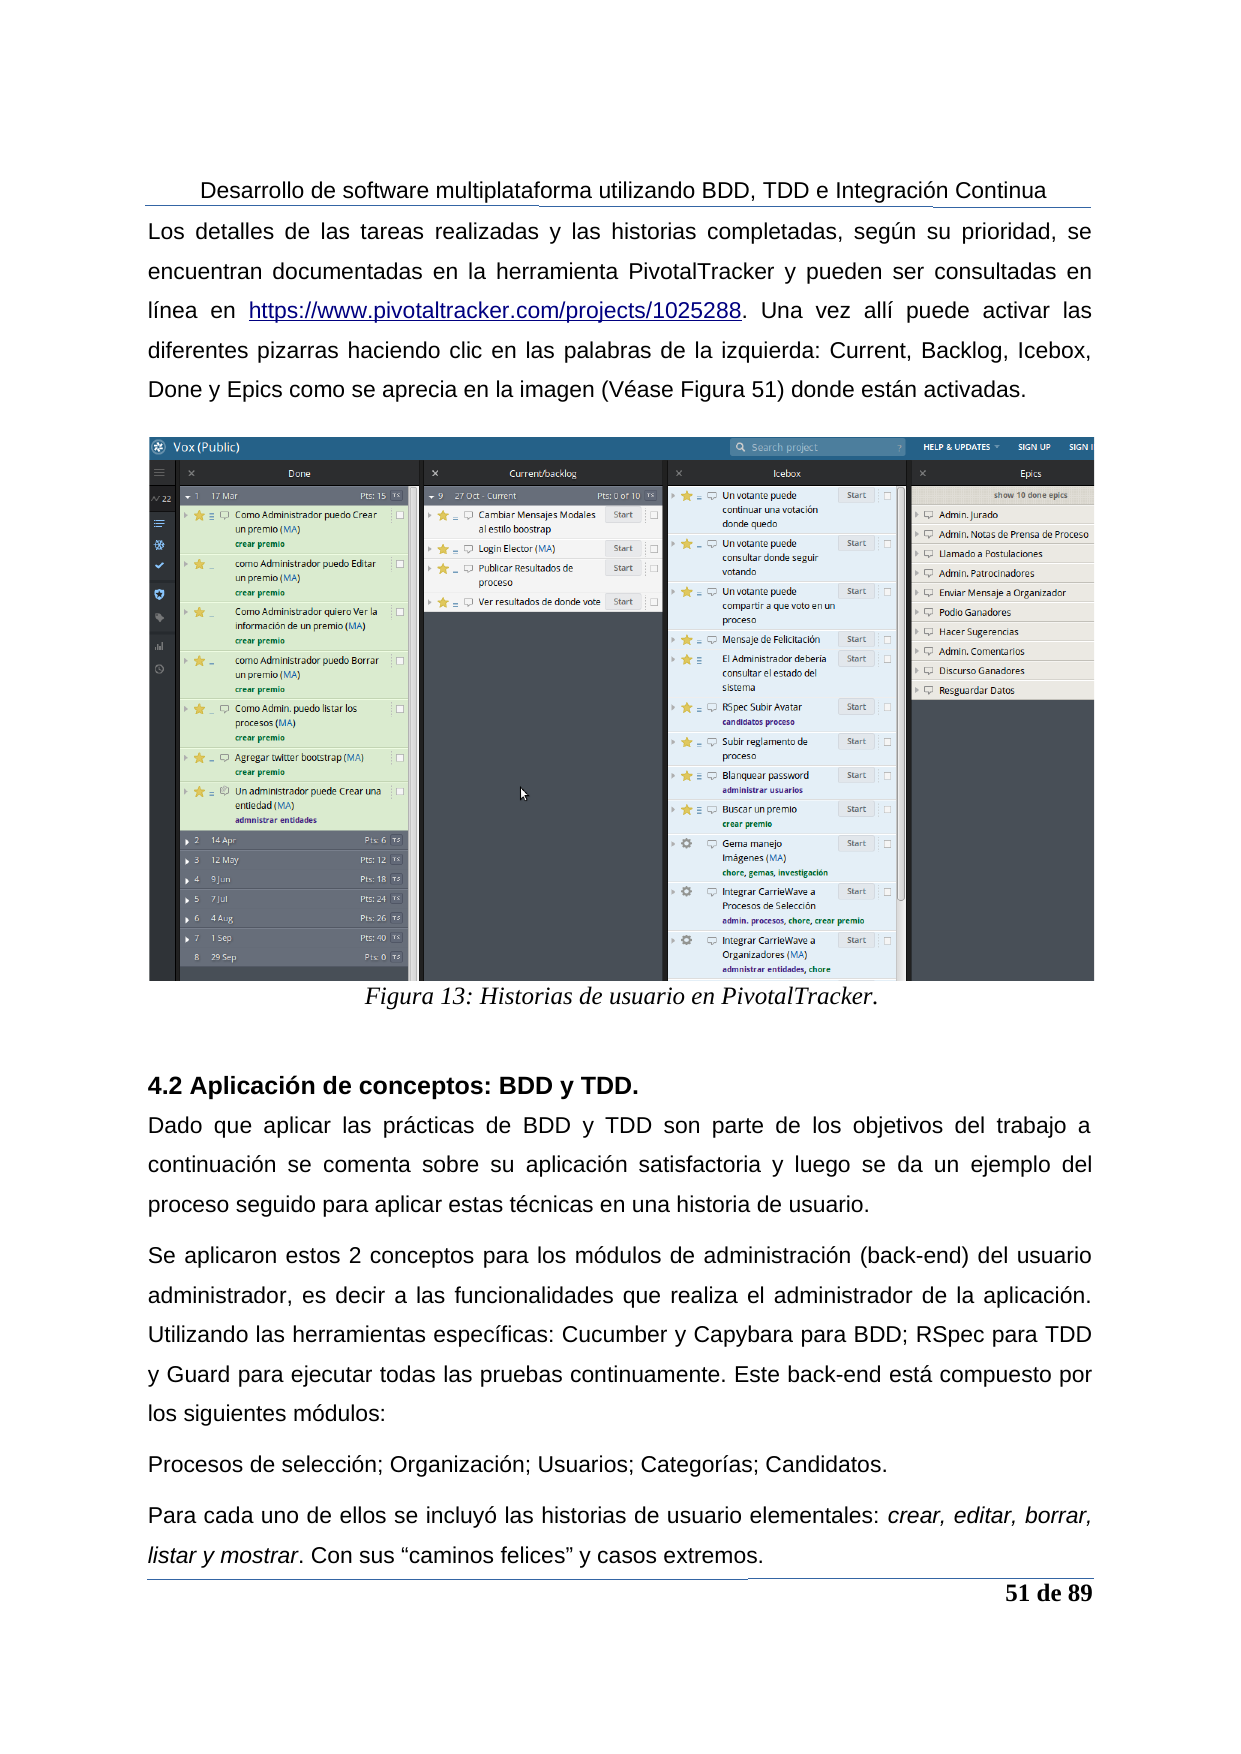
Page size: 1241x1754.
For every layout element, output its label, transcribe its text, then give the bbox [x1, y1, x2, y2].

text Para cada uno de ellos se incluyó las historias de usuario elementales: crear, editar, borrar, listar y mostrar. Con sus “caminos felices” y casos extremos. [148, 1502, 1093, 1568]
text Procesos de selección; Organización; Usuarios; Categorías; Candidatos. [148, 1451, 1093, 1478]
text Dado que aplicar las prácticas de BDD y TDD son parte de los objetivos del trabajo a continuación se comenta sobre su aplicación satisfactoria y luego se da un ejemplo del proceso seguido para aplicar estas técnicas en una historia de usuario. [148, 1112, 1093, 1217]
text Se aplicaron estos 2 conceptos para los módulos de administración (back-end) del usuario administrador, es decir a las funcionalidades que realiza el administrador de la aplicación. Utilizando las herramientas específicas: Cucumber y Capybara para BDD; RSpec para TDD y Guard para ejecutar todas las pruebas continuamente. Este back-end está compuesto por los siguientes módulos: [148, 1242, 1093, 1426]
subtitle 4.2 Aplicación de conceptos: BDD y TDD. [148, 1071, 1093, 1099]
picture [149, 437, 1095, 981]
list Figura 13: Historias de usuario en PivotalTracker. [148, 978, 1096, 1010]
text Los detalles de las tareas realizadas y las historias completadas, según su prioridad, se encuentran documentadas en la herramienta PivotalTracker y pueden ser consultadas en línea en https://www.pivotaltracker.com/projects/1025288. Una vez allí puede activar las diferentes pizarras haciendo clic en las palabras de la izquierda: Current, Backlog, Icebox, Done y Epics como se aprecia en la imagen (Véase Figura 52) donde están activadas. [148, 218, 1093, 403]
